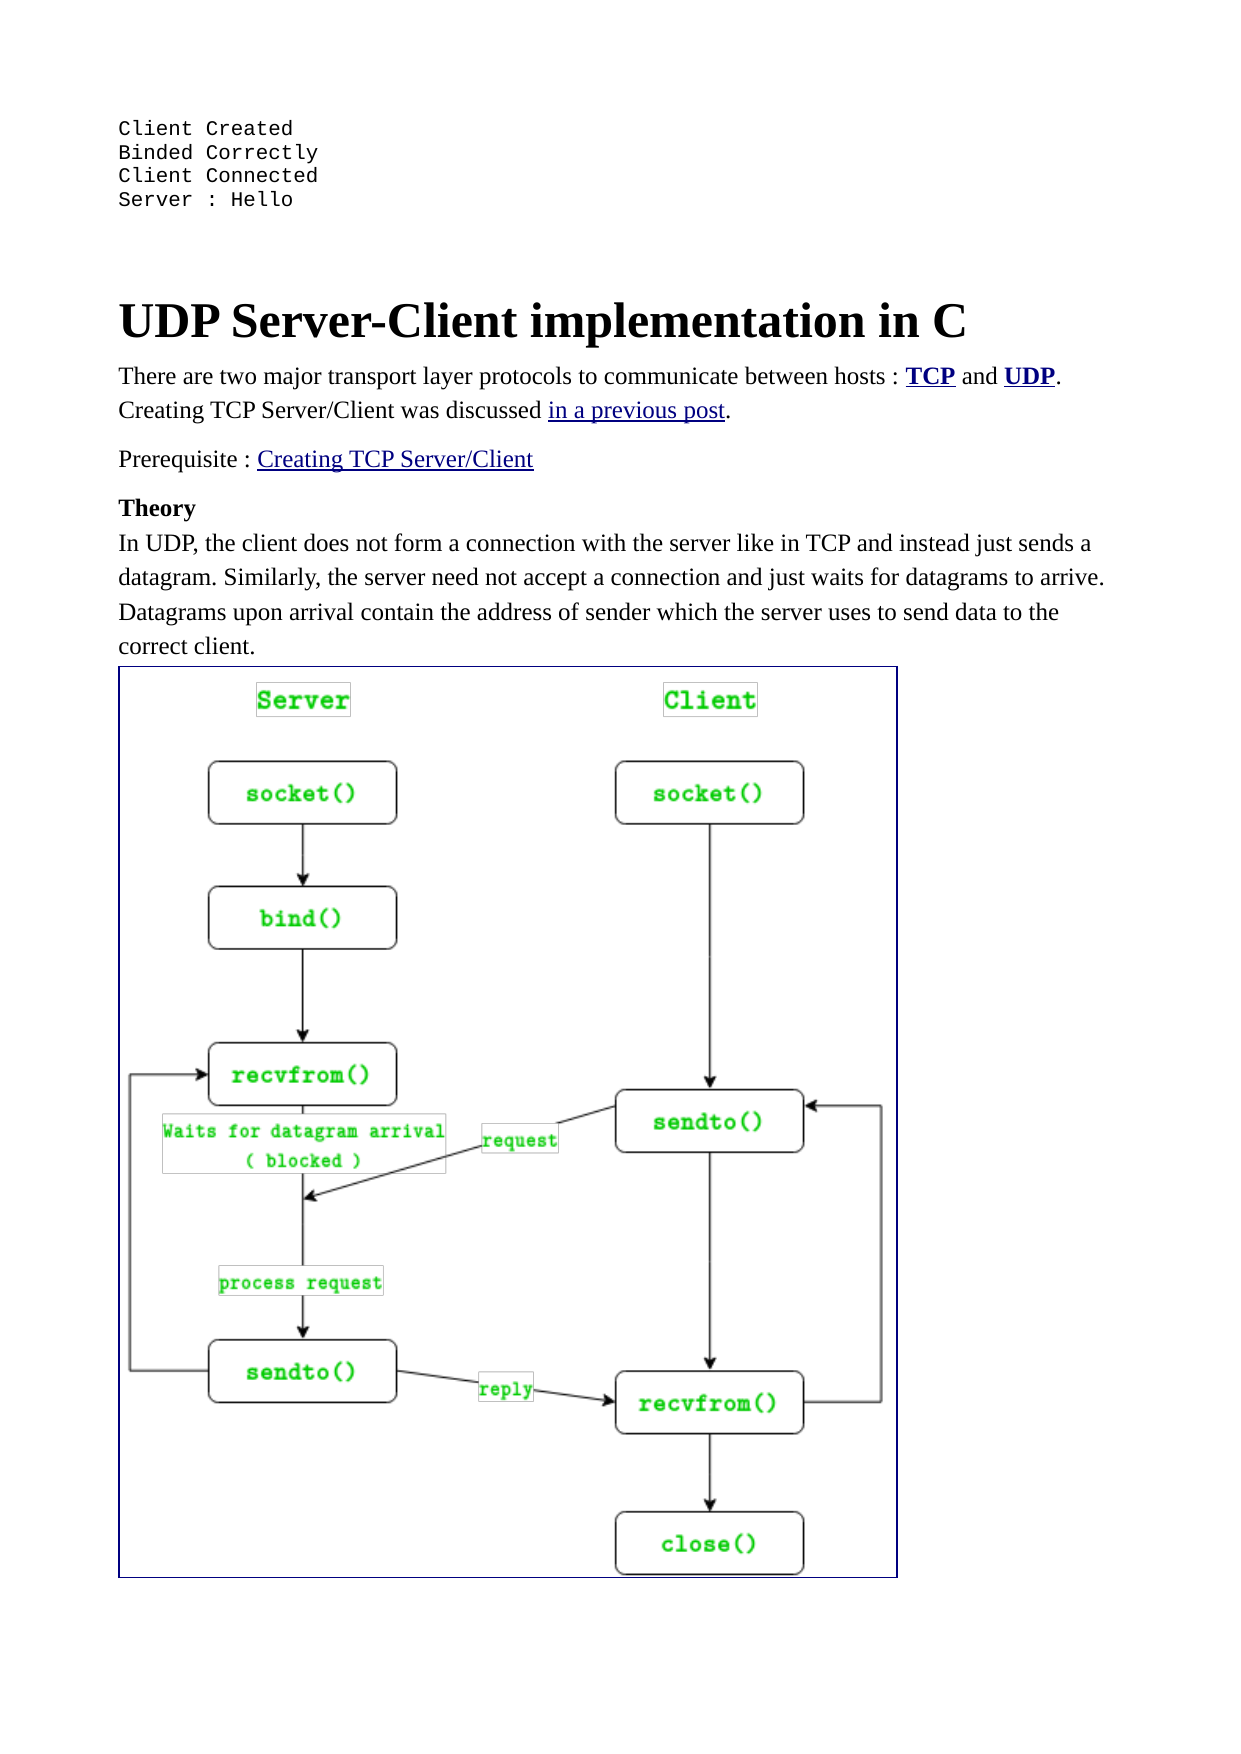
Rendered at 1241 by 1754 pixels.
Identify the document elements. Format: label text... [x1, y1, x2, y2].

text Theory In UDP, the client does not form a connection with the server like in TCP and instead just sends a datagram. Similarly, the server need not accept a connection and just waits for datagrams to arrive. Datagrams upon arrival contain the address of sender which the server uses to send data to the correct client. [118, 493, 1122, 667]
text Client Created [118, 118, 1122, 142]
subtitle UDP Server-Client implementation in C [118, 291, 1122, 348]
text Client Connected [118, 165, 1122, 189]
text Binded Correctly [118, 142, 1122, 165]
text There are two major transport layer protocols to communicate between hosts : TCP and UDP. Creating TCP Server/Client was discussed in a previous post. [118, 361, 1122, 424]
picture [120, 667, 896, 1577]
text Prerequisite : Creating TCP Server/Client [118, 444, 1122, 473]
text Server : Hello [118, 189, 1122, 213]
